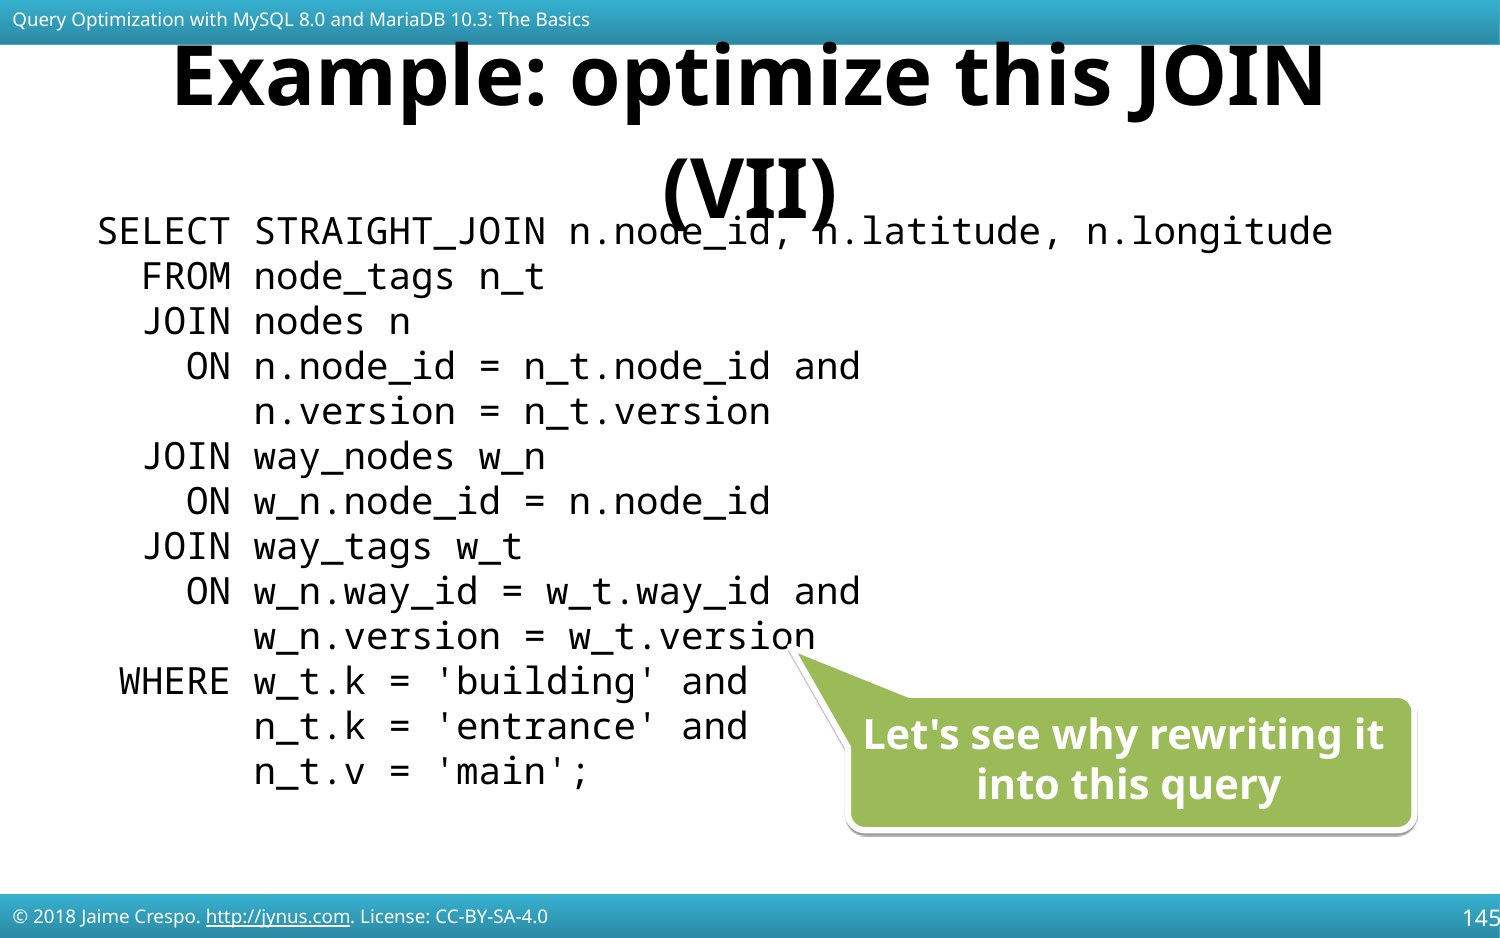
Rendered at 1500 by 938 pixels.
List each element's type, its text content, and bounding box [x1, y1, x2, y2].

text_box Let's see why rewriting it into this query [790, 646, 1415, 831]
slide_number [1389, 896, 1490, 935]
title Example: optimize this JOIN (VII) [75, 51, 1425, 209]
text_box SELECT STRAIGHT_JOIN n.node_id, n.latitude, n.longitude FROM node_tags n_t JOIN nodes n ON n.node_id = n_t.node_id and n.version = n_t.version JOIN way_nodes w_n ON w_n.node_id = n.node_id JOIN way_tags w_t ON w_n.way_id = w_t.way_id and w_n.version = w_t.version WHERE w_t.k = 'building' and n_t.k = 'entrance' and n_t.v = 'main'; [96, 207, 1426, 793]
